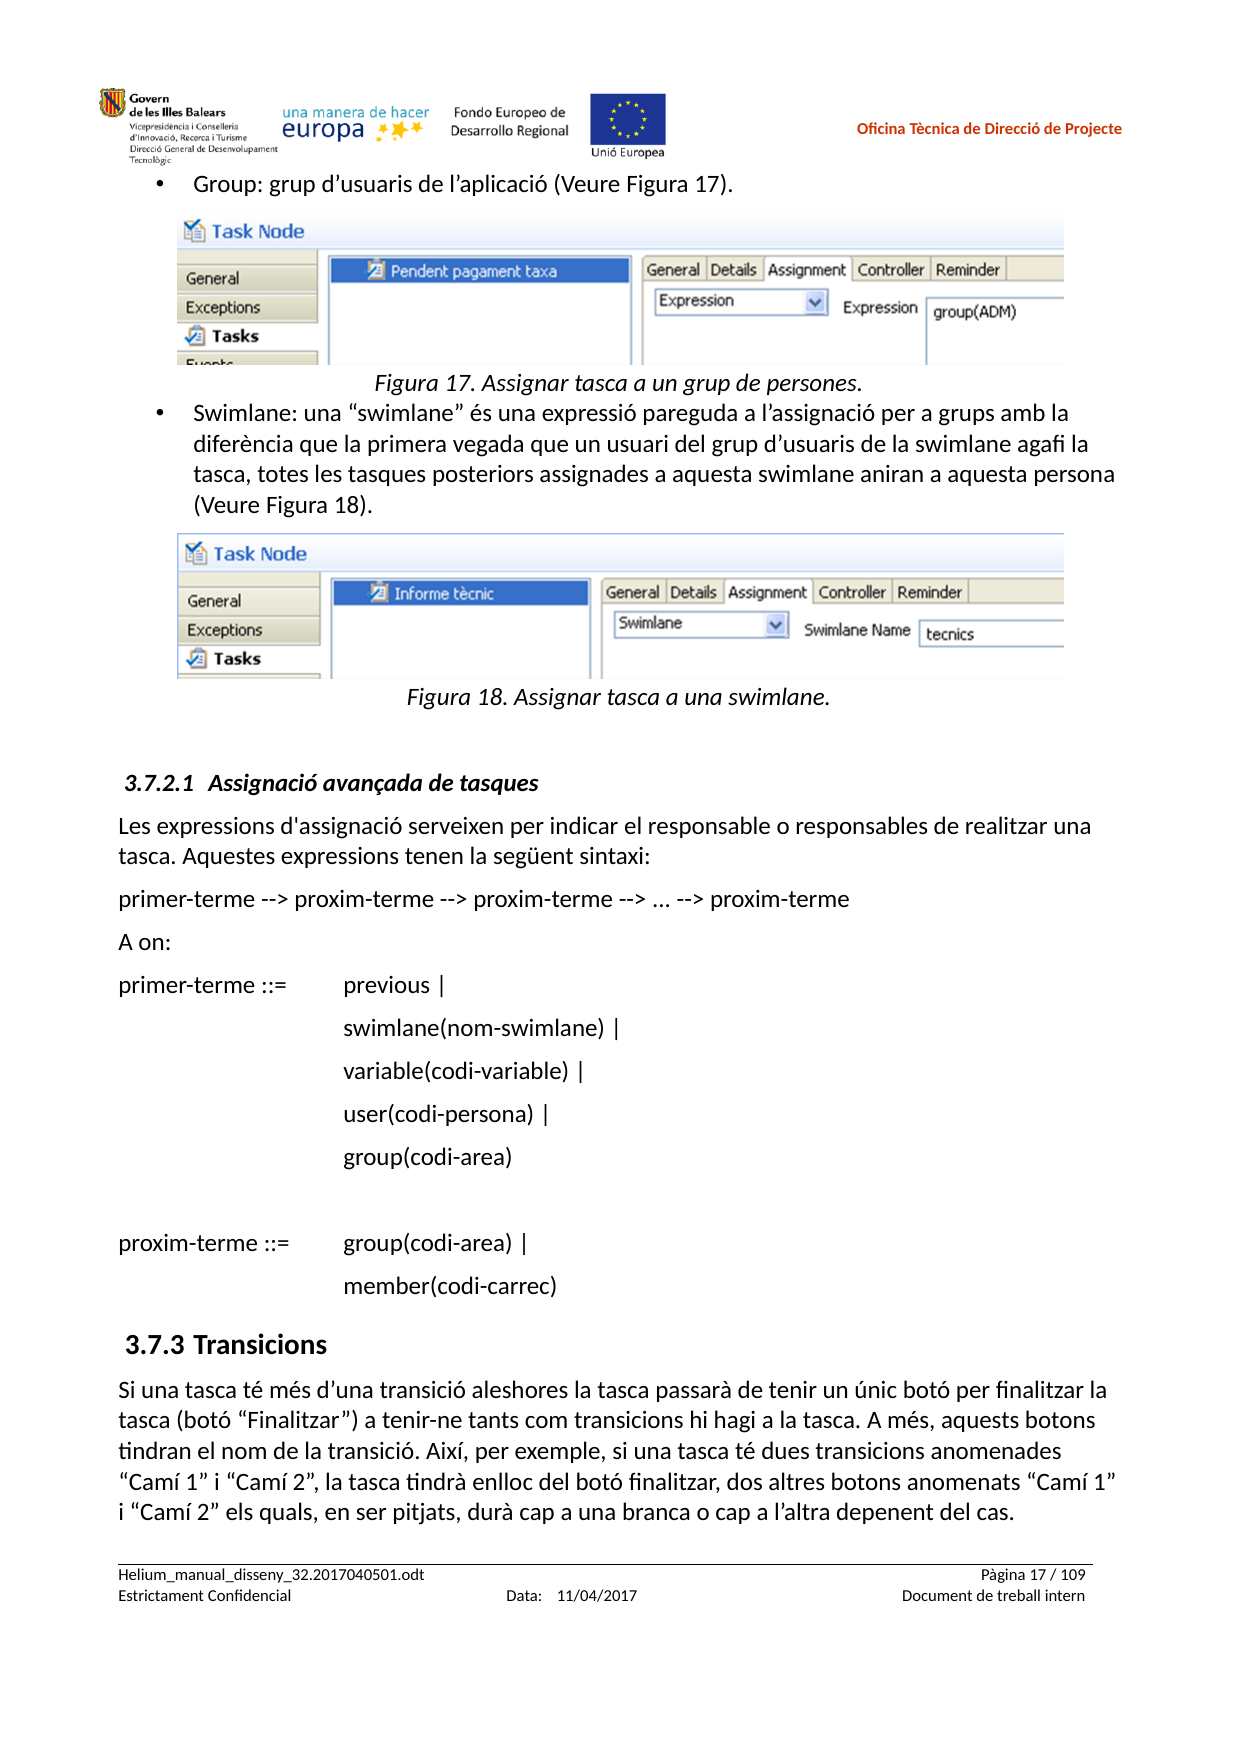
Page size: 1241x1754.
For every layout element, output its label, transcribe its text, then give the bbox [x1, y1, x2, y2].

text member(codi-carrec) [118, 1271, 1122, 1301]
text variable(codi-variable) | [118, 1055, 1122, 1086]
text Si una tasca té més d’una transició aleshores la tasca passarà de tenir un únic botó per finalitzar la tasca (botó “Finalitzar”) a tenir-ne tants com transicions hi hagi a la tasca. A més, aquests botons tindran el nom de la transició. Així, per exemple, si una tasca té dues transicions anomenades “Camí 1” i “Camí 2”, la tasca tindrà enlloc del botó finalitzar, dos altres botons anomenats “Camí 1” i “Camí 2” els quals, en ser pitjats, durà cap a una branca o cap a l’altra depenent del cas. [118, 1374, 1122, 1527]
list Figura 17. Assignar tasca a un grup de persones. [175, 367, 1065, 397]
text Les expressions d'assignació serveixen per indicar el responsable o responsables de realitzar una tasca. Aquestes expressions tenen la següent sintaxi: [118, 810, 1122, 871]
subtitle Transicions [118, 1326, 1122, 1362]
list Group: grup d’usuaris de l’aplicació (Veure Figura 17). [156, 168, 1122, 198]
text proxim-terme ::= group(codi-area) | [118, 1227, 1122, 1258]
text primer-terme --> proxim-terme --> proxim-terme --> ... --> proxim-terme [118, 883, 1122, 914]
picture [99, 87, 668, 166]
text primer-terme ::= previous | [118, 969, 1122, 1000]
subtitle Assignació avançada de tasques [118, 767, 1122, 797]
text A on: [118, 926, 1122, 957]
text group(codi-area) [118, 1141, 1122, 1172]
text swimlane(nom-swimlane) | [118, 1012, 1122, 1043]
list Swimlane: una “swimlane” és una expressió pareguda a l’assignació per a grups amb la diferència que la primera vegada que un usuari del grup d’usuaris de la swimlane agafi la tasca, totes les tasques posteriors assignades a aquesta swimlane aniran a aquesta persona (Veure Figura 18). [156, 198, 1122, 519]
picture [175, 211, 1065, 367]
text user(codi-persona) | [118, 1098, 1122, 1129]
picture [175, 532, 1065, 681]
text Figura 18. Assignar tasca a una swimlane. [175, 681, 1065, 711]
